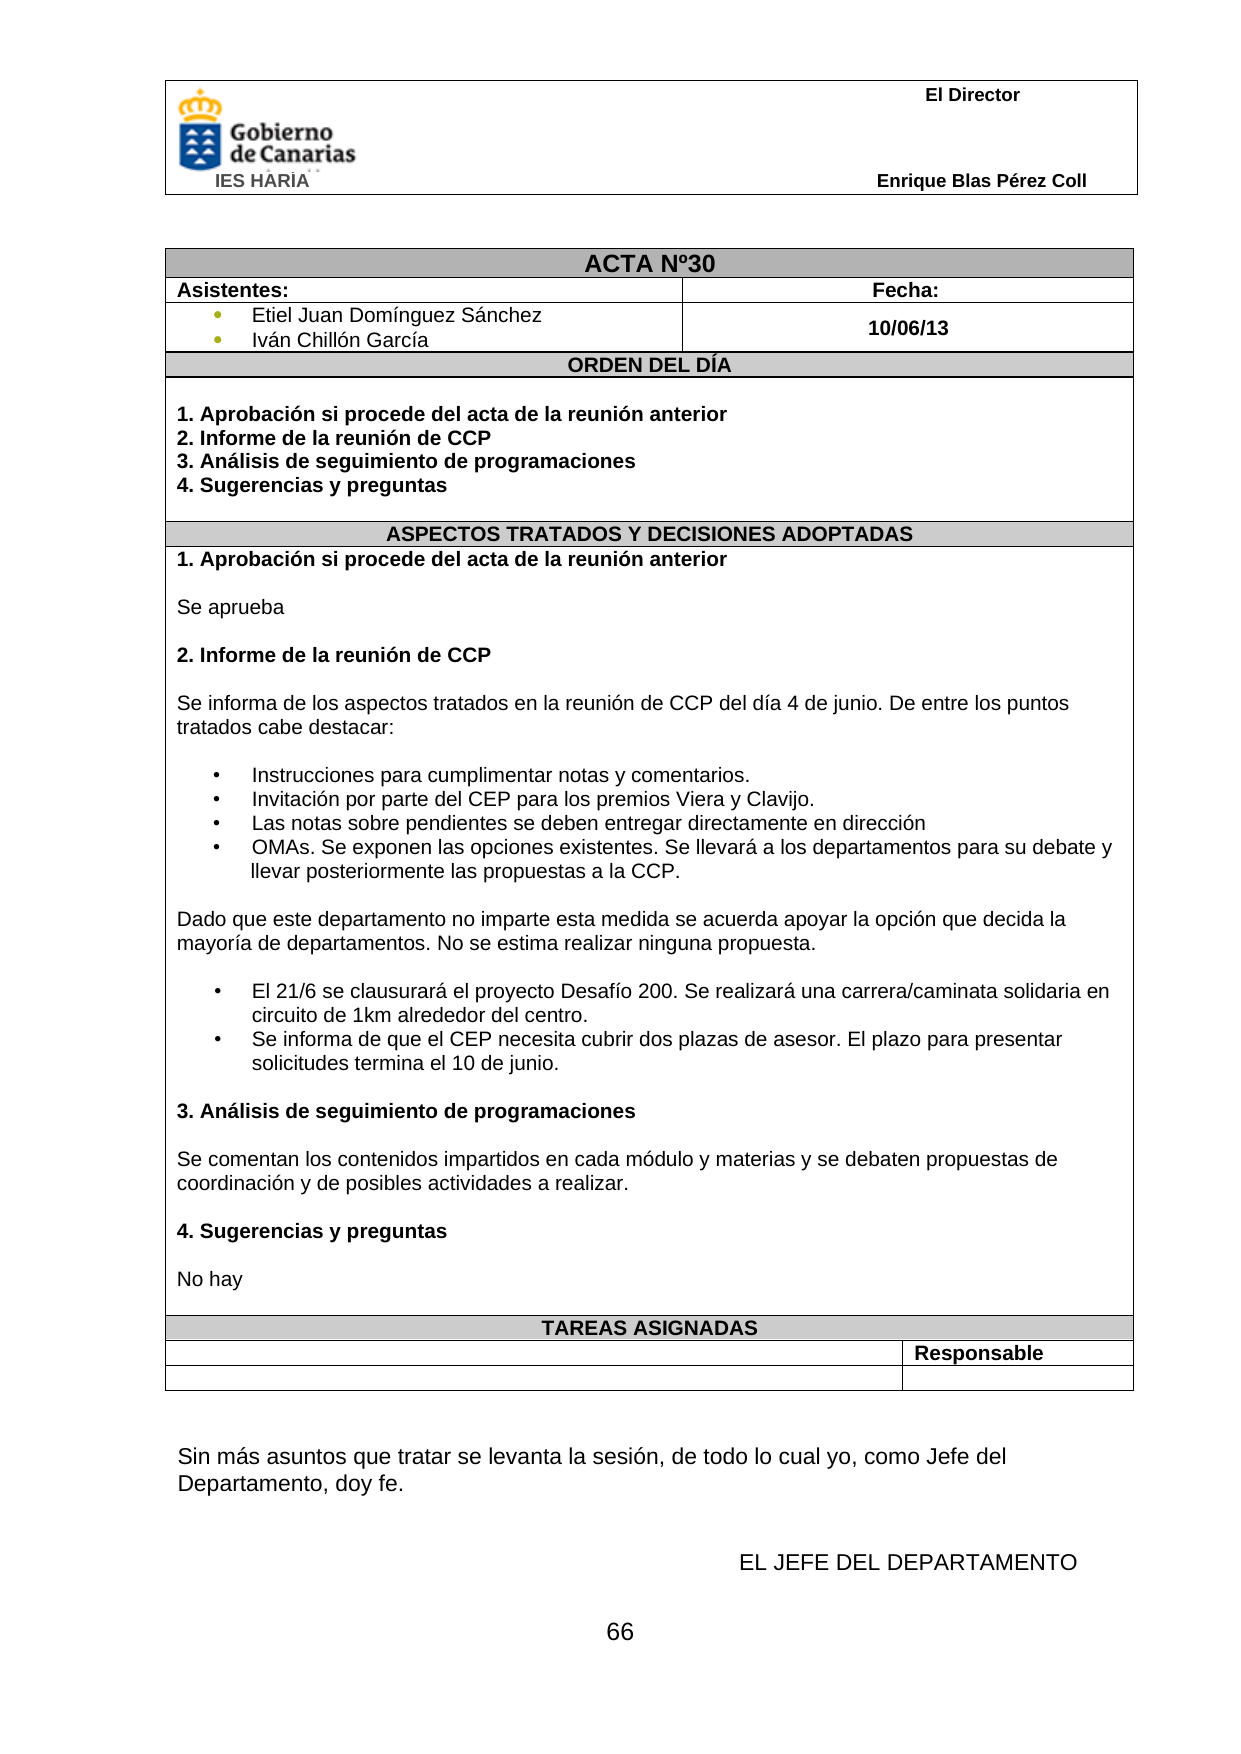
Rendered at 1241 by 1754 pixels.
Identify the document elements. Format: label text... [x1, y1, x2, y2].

picture [173, 85, 359, 172]
table_cell Responsable [903, 1341, 1133, 1364]
table_cell ORDEN DEL DÍA [166, 353, 1133, 376]
table_cell [166, 1366, 902, 1389]
table_cell ASPECTOS TRATADOS Y DECISIONES ADOPTADAS [166, 522, 1133, 546]
table_cell Asistentes: [166, 278, 682, 302]
table_cell TAREAS ASIGNADAS [166, 1316, 1133, 1339]
table_cell 1. Aprobación si procede del acta de la reunión anterior 2. Informe de la reunión de CCP 3. Análisis de seguimiento de programaciones 4. Sugerencias y preguntas [166, 378, 1133, 521]
table_cell 1. Aprobación si procede del acta de la reunión anterior Se aprueba 2. Informe de la reunión de CCP Se informa de los aspectos tratados en la reunión de CCP del día 4 de junio. De entre los puntos tratados cabe destacar: Instrucciones para cumplimentar notas y comentarios. Invitación por parte del CEP para los premios Viera y Clavijo. Las notas sobre pendientes se deben entregar directamente en dirección OMAs. Se exponen las opciones existentes. Se llevará a los departamentos para su debate y llevar posteriormente las propuestas a la CCP. Dado que este departamento no imparte esta medida se acuerda apoyar la opción que decida la mayoría de departamentos. No se estima realizar ninguna propuesta. El 21/6 se clausurará el proyecto Desafío 200. Se realizará una carrera/caminata solidaria en circuito de 1km alrededor del centro. Se informa de que el CEP necesita cubrir dos plazas de asesor. El plazo para presentar solicitudes termina el 10 de junio. 3. Análisis de seguimiento de programaciones Se comentan los contenidos impartidos en cada módulo y materias y se debaten propuestas de coordinación y de posibles actividades a realizar. 4. Sugerencias y preguntas No hay [166, 547, 1133, 1314]
table_cell 10/06/13 [683, 303, 1133, 351]
table_cell [903, 1366, 1133, 1389]
text EL JEFE DEL DEPARTAMENTO [177, 1549, 1122, 1575]
table_header ACTA Nº30 [166, 249, 1133, 277]
table_cell [166, 1341, 902, 1364]
table_cell Fecha: [683, 278, 1133, 302]
table_cell Etiel Juan Domínguez Sánchez Iván Chillón García [166, 303, 682, 351]
text Sin más asuntos que tratar se levanta la sesión, de todo lo cual yo, como Jefe del Departamento, doy fe. [177, 1443, 1122, 1496]
